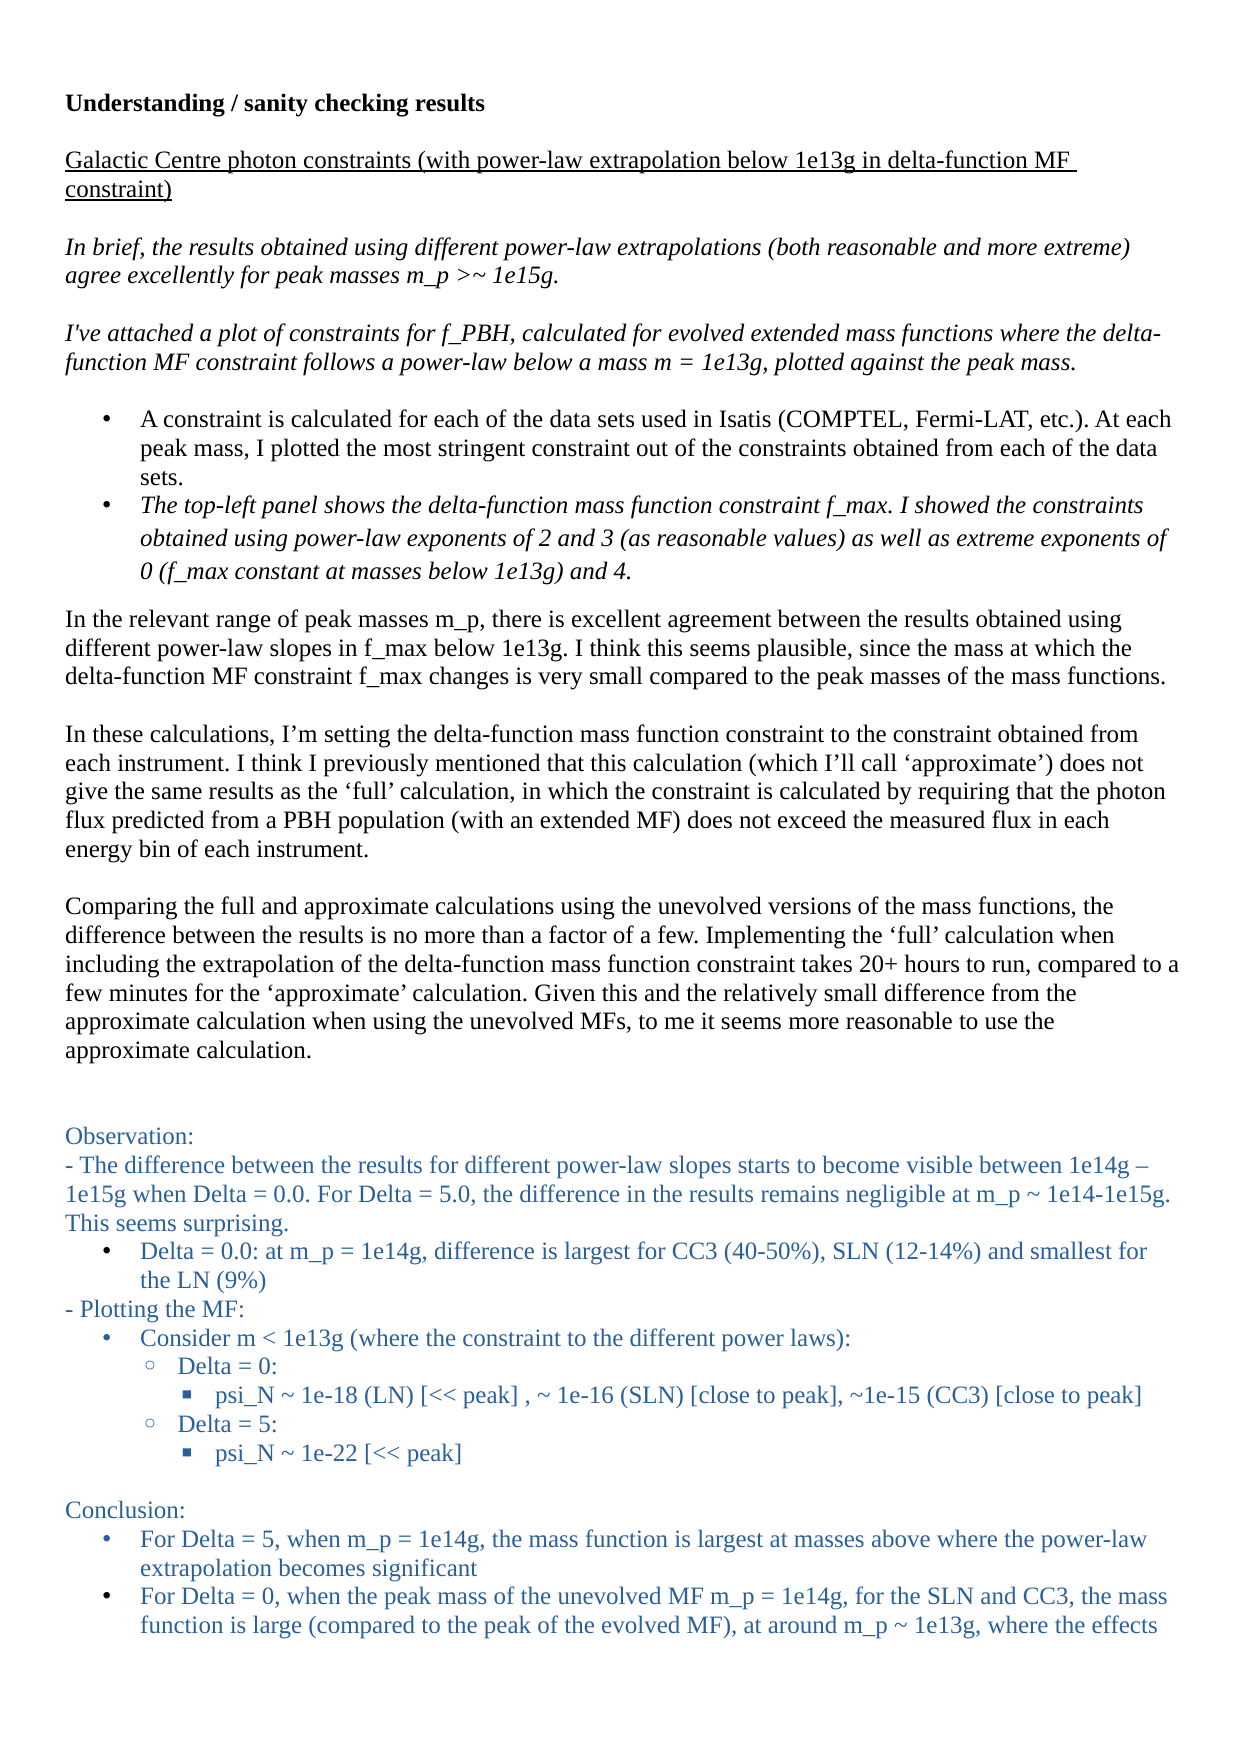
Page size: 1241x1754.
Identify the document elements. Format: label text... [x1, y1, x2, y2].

text Conclusion: [65, 1495, 1181, 1524]
list psi_N ~ 1e-22 [<< peak] [177, 1438, 1181, 1466]
list Delta = 0: [140, 1351, 1181, 1380]
list psi_N ~ 1e-18 (LN) [<< peak] , ~ 1e-16 (SLN) [close to peak], ~1e-15 (CC3) [close to peak] [177, 1380, 1181, 1409]
text In brief, the results obtained using different power-law extrapolations (both reasonable and more extreme) agree excellently for peak masses m_p >~ 1e15g. [65, 232, 1181, 289]
text Observation: [65, 1121, 1181, 1150]
text Galactic Centre photon constraints (with power-law extrapolation below 1e13g in delta-function MF constraint) [65, 145, 1181, 203]
list Delta = 5: [140, 1409, 1181, 1438]
text In these calculations, I’m setting the delta-function mass function constraint to the constraint obtained from each instrument. I think I previously mentioned that this calculation (which I’ll call ‘approximate’) does not give the same results as the ‘full’ calculation, in which the constraint is calculated by requiring that the photon flux predicted from a PBH population (with an extended MF) does not exceed the measured flux in each energy bin of each instrument. [65, 719, 1181, 863]
text In the relevant range of peak masses m_p, there is excellent agreement between the results obtained using different power-law slopes in f_max below 1e13g. I think this seems plausible, since the mass at which the delta-function MF constraint f_max changes is very small compared to the peak masses of the mass functions. [65, 604, 1181, 690]
text Comparing the full and approximate calculations using the unevolved versions of the mass functions, the difference between the results is no more than a factor of a few. Implementing the ‘full’ calculation when including the extrapolation of the delta-function mass function constraint takes 20+ hours to run, compared to a few minutes for the ‘approximate’ calculation. Given this and the relatively small difference from the approximate calculation when using the unevolved MFs, to me it seems more reasonable to use the approximate calculation. [65, 891, 1181, 1064]
text I've attached a plot of constraints for f_PBH, calculated for evolved extended mass functions where the delta-function MF constraint follows a power-law below a mass m = 1e13g, plotted against the peak mass. [65, 318, 1181, 375]
list For Delta = 5, when m_p = 1e14g, the mass function is largest at masses above where the power-law extrapolation becomes significant [102, 1524, 1181, 1581]
list A constraint is calculated for each of the data sets used in Isatis (COMPTEL, Fermi-LAT, etc.). At each peak mass, I plotted the most stringent constraint out of the constraints obtained from each of the data sets. [102, 404, 1181, 490]
list Consider m < 1e13g (where the constraint to the different power laws): [102, 1323, 1181, 1351]
text Understanding / sanity checking results [65, 88, 1181, 117]
list For Delta = 0, when the peak mass of the unevolved MF m_p = 1e14g, for the SLN and CC3, the mass function is large (compared to the peak of the evolved MF), at around m_p ~ 1e13g, where the effects [102, 1581, 1181, 1639]
text - The difference between the results for different power-law slopes starts to become visible between 1e14g – 1e15g when Delta = 0.0. For Delta = 5.0, the difference in the results remains negligible at m_p ~ 1e14-1e15g. This seems surprising. [65, 1150, 1181, 1236]
text - Plotting the MF: [65, 1294, 1181, 1323]
list The top-left panel shows the delta-function mass function constraint f_max. I showed the constraints obtained using power-law exponents of 2 and 3 (as reasonable values) as well as extreme exponents of 0 (f_max constant at masses below 1e13g) and 4. [102, 490, 1181, 585]
list Delta = 0.0: at m_p = 1e14g, difference is largest for CC3 (40-50%), SLN (12-14%) and smallest for the LN (9%) [102, 1236, 1181, 1294]
